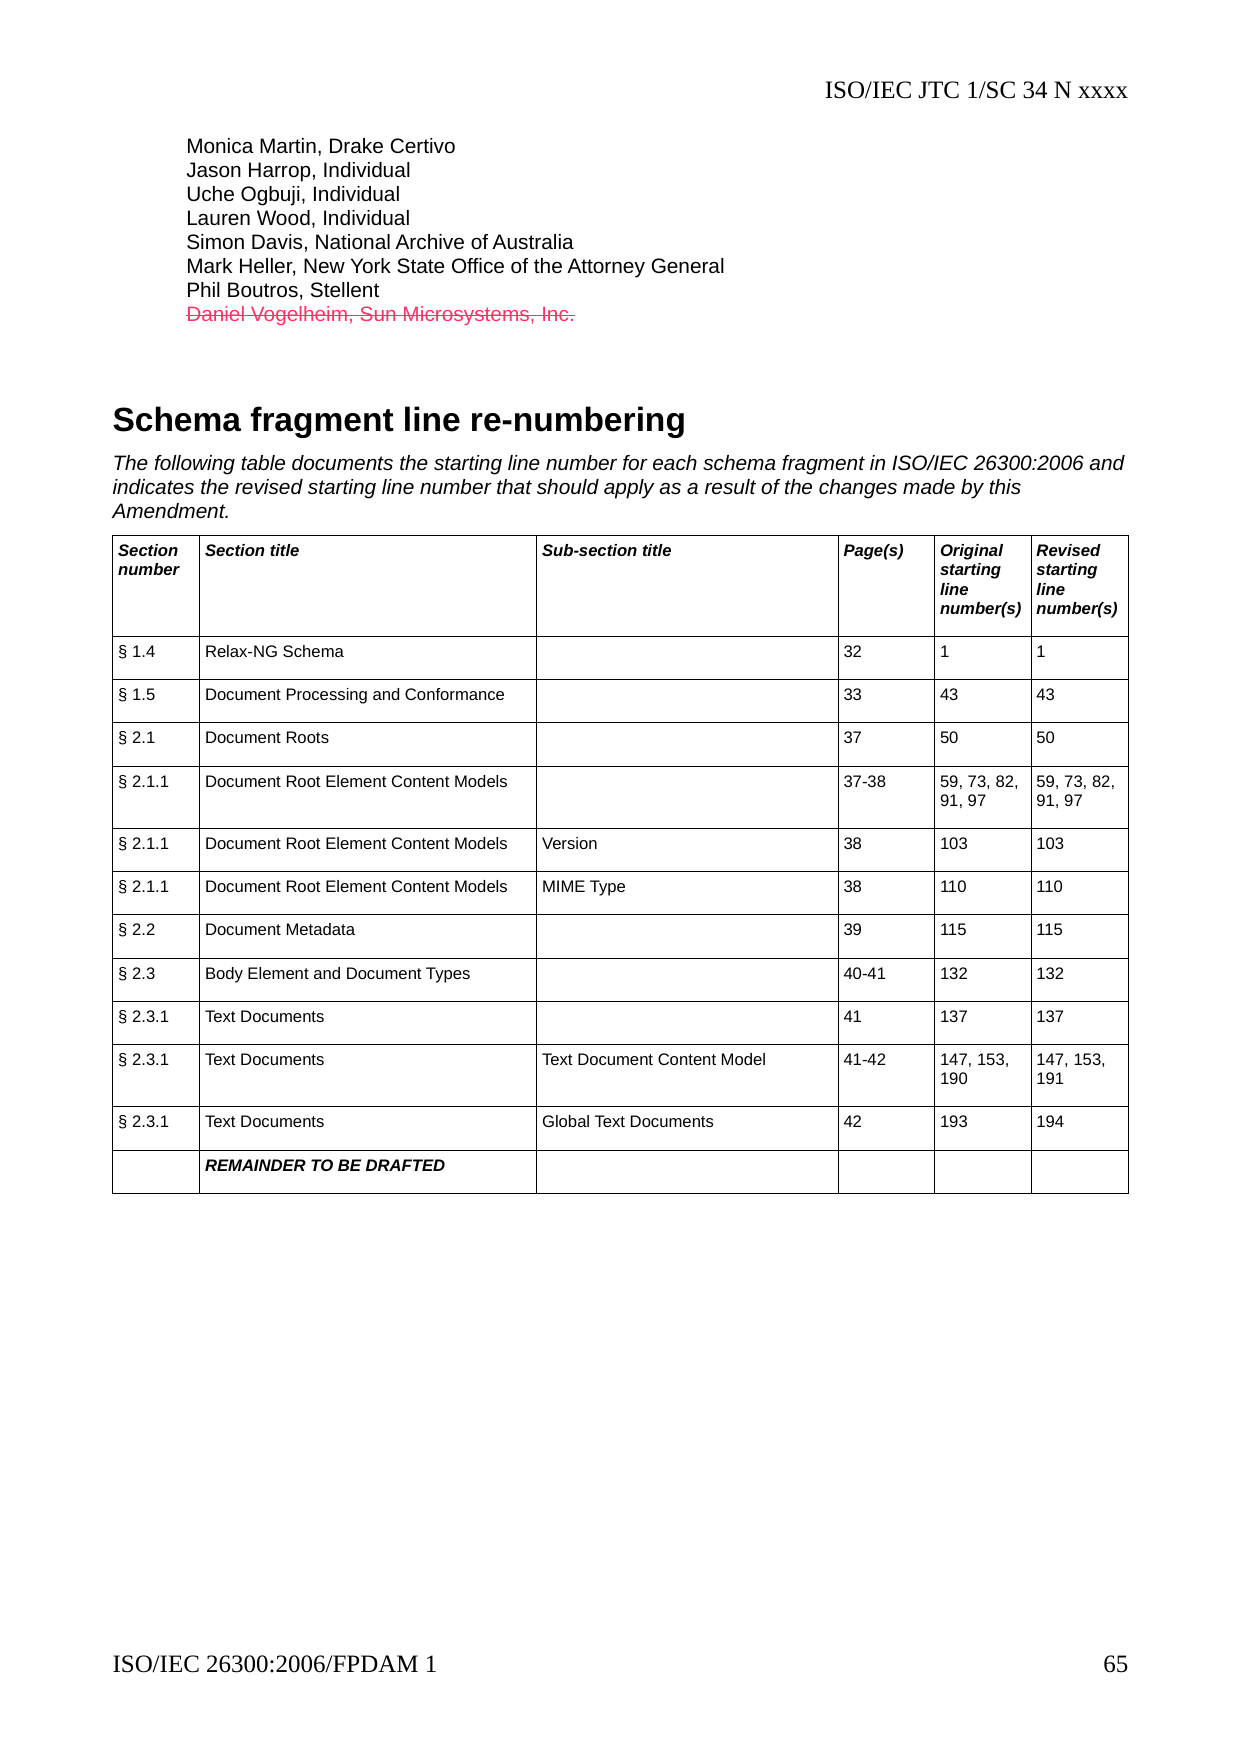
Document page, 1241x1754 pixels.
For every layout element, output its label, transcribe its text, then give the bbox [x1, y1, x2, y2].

table_header Revised starting line number(s) [1032, 536, 1128, 636]
table_cell Text Document Content Model [537, 1045, 838, 1106]
table_cell Document Root Element Content Models [200, 767, 536, 828]
table_cell Document Processing and Conformance [200, 680, 536, 722]
table_cell [537, 1002, 838, 1044]
table_header Sub-section title [537, 536, 838, 636]
table_cell [537, 637, 838, 679]
text Phil Boutros, Stellent [186, 278, 1128, 302]
table_cell Text Documents [200, 1002, 536, 1044]
table_cell 137 [935, 1002, 1031, 1044]
table_cell Document Root Element Content Models [200, 872, 536, 914]
table_cell [935, 1151, 1031, 1193]
table_cell 194 [1032, 1107, 1128, 1150]
table_cell 41 [839, 1002, 934, 1044]
table_header Original starting line number(s) [935, 536, 1031, 636]
table_cell 59, 73, 82, 91, 97 [1032, 767, 1128, 828]
table_cell 110 [1032, 872, 1128, 914]
table_cell 132 [935, 959, 1031, 1001]
table_cell [839, 1151, 934, 1193]
text Lauren Wood, Individual [186, 206, 1128, 230]
table_cell [537, 959, 838, 1001]
text Uche Ogbuji, Individual [186, 182, 1128, 206]
table_cell 147, 153, 190 [935, 1045, 1031, 1106]
table_cell 42 [839, 1107, 934, 1150]
table_cell 132 [1032, 959, 1128, 1001]
table_cell 43 [1032, 680, 1128, 722]
table_cell § 2.3.1 [113, 1107, 199, 1150]
table_cell Document Roots [200, 723, 536, 766]
table_cell 33 [839, 680, 934, 722]
table_header Page(s) [839, 536, 934, 636]
table_cell [537, 723, 838, 766]
table_cell 38 [839, 829, 934, 871]
table_cell 32 [839, 637, 934, 679]
table_cell [1032, 1151, 1128, 1193]
text The following table documents the starting line number for each schema fragment in ISO/IEC 26300:2006 and indicates the revised starting line number that should apply as a result of the changes made by this Amendment. [112, 451, 1128, 523]
table_cell Document Root Element Content Models [200, 829, 536, 871]
table_cell 1 [1032, 637, 1128, 679]
table_cell 137 [1032, 1002, 1128, 1044]
table_cell Text Documents [200, 1045, 536, 1106]
table_cell [537, 1151, 838, 1193]
table_cell [113, 1151, 199, 1193]
table_cell § 2.3.1 [113, 1002, 199, 1044]
text Simon Davis, National Archive of Australia [186, 230, 1128, 254]
table_cell Document Metadata [200, 915, 536, 958]
table_cell 41-42 [839, 1045, 934, 1106]
table_cell [537, 767, 838, 828]
table_cell [537, 915, 838, 958]
table_cell [537, 680, 838, 722]
table_cell 37 [839, 723, 934, 766]
table_cell Relax-NG Schema [200, 637, 536, 679]
table_cell 103 [935, 829, 1031, 871]
table_cell § 2.1 [113, 723, 199, 766]
table_header Section number [113, 536, 199, 636]
table_cell 147, 153, 191 [1032, 1045, 1128, 1106]
table_cell § 2.1.1 [113, 767, 199, 828]
table_cell Body Element and Document Types [200, 959, 536, 1001]
table_cell REMAINDER TO BE DRAFTED [200, 1151, 536, 1193]
table_cell 115 [935, 915, 1031, 958]
table_cell 59, 73, 82, 91, 97 [935, 767, 1031, 828]
table_cell 193 [935, 1107, 1031, 1150]
table_cell § 2.1.1 [113, 872, 199, 914]
table_cell MIME Type [537, 872, 838, 914]
table_cell 110 [935, 872, 1031, 914]
table_cell § 2.2 [113, 915, 199, 958]
table_cell 39 [839, 915, 934, 958]
table_cell § 2.3.1 [113, 1045, 199, 1106]
text Jason Harrop, Individual [186, 158, 1128, 182]
table_cell § 2.1.1 [113, 829, 199, 871]
text Mark Heller, New York State Office of the Attorney General [186, 254, 1128, 278]
text Daniel Vogelheim, Sun Microsystems, Inc. [186, 302, 1128, 326]
table_cell Global Text Documents [537, 1107, 838, 1150]
table_cell § 1.4 [113, 637, 199, 679]
table_cell 50 [1032, 723, 1128, 766]
table_cell 50 [935, 723, 1031, 766]
table_cell § 2.3 [113, 959, 199, 1001]
table_cell Version [537, 829, 838, 871]
table_cell 43 [935, 680, 1031, 722]
subtitle Schema fragment line re-numbering [112, 399, 1128, 438]
table_cell 40-41 [839, 959, 934, 1001]
table_cell Text Documents [200, 1107, 536, 1150]
table_cell 38 [839, 872, 934, 914]
table_cell 115 [1032, 915, 1128, 958]
table_cell § 1.5 [113, 680, 199, 722]
table_header Section title [200, 536, 536, 636]
table_cell 1 [935, 637, 1031, 679]
table_cell 37-38 [839, 767, 934, 828]
text Monica Martin, Drake Certivo [186, 134, 1128, 158]
table_cell 103 [1032, 829, 1128, 871]
